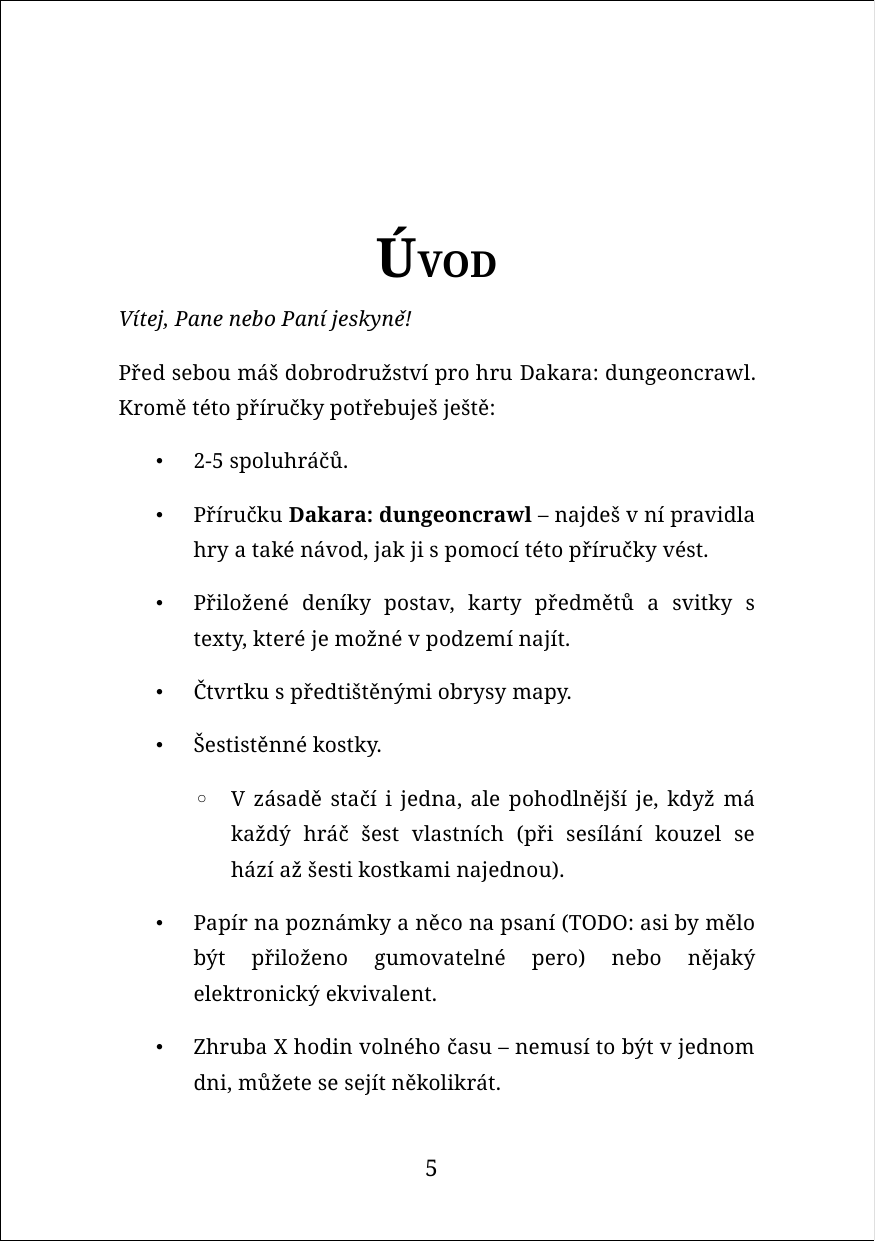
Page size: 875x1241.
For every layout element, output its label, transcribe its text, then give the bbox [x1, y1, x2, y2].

list Papír na poznámky a něco na psaní (TODO: asi by mělo být přiloženo gumovatelné pero) nebo nějaký elektronický ekvivalent. [156, 908, 756, 1007]
list V zásadě stačí i jedna, ale pohodlnější je, když má každý hráč šest vlastních (při sesílání kouzel se hází až šesti kostkami najednou). [193, 784, 756, 883]
list Přiložené deníky postav, karty předmětů a svitky s texty, které je možné v podzemí najít. [156, 588, 756, 652]
list Zhruba X hodin volného času – nemusí to být v jednom dni, můžete se sejít několikrát. [156, 1032, 756, 1096]
text Před sebou máš dobrodružství pro hru Dakara: dungeoncrawl. Kromě této příručky potřebuješ ještě: [118, 358, 756, 422]
subtitle Úvod [118, 219, 756, 293]
list Šestistěnné kostky. [156, 731, 756, 759]
list 2-5 spoluhráčů. [156, 447, 756, 475]
list Čtvrtku s předtištěnými obrysy mapy. [156, 677, 756, 706]
text Vítej, Pane nebo Paní jeskyně! [118, 304, 756, 333]
list Příručku Dakara: dungeoncrawl – najdeš v ní pravidla hry a také návod, jak ji s pomocí této příručky vést. [156, 500, 756, 564]
